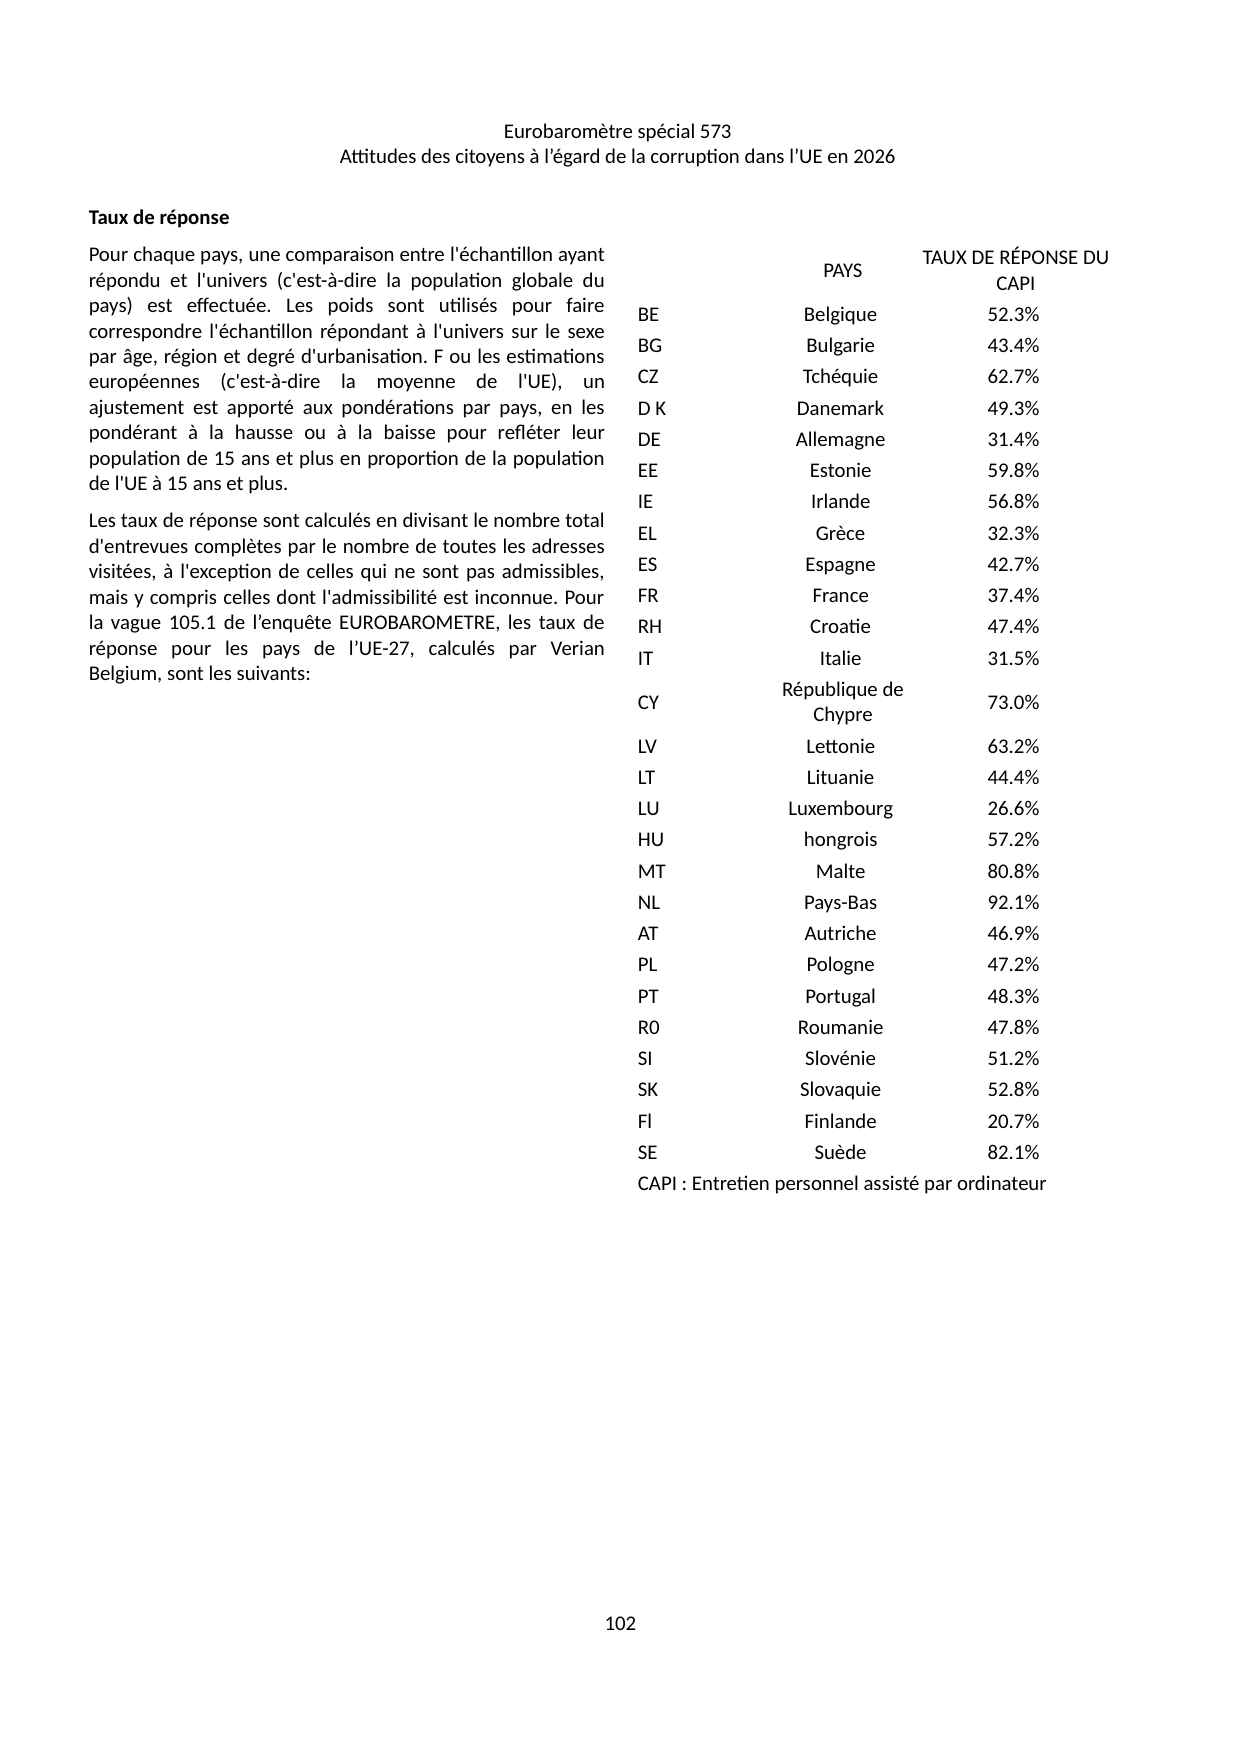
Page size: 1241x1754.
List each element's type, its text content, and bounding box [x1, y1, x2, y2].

table_cell 73.0% [912, 673, 1119, 730]
table_cell Lituanie [774, 761, 912, 792]
text Taux de réponse [88, 204, 605, 230]
table_cell Croatie [774, 611, 912, 642]
table_cell Malte [774, 855, 912, 886]
table_cell HU [635, 824, 773, 855]
table_cell Suède [774, 1136, 912, 1167]
table_cell SI [635, 1043, 773, 1074]
table_cell Belgique [774, 298, 912, 329]
table_cell 62.7% [912, 361, 1119, 392]
table_header TAUX DE RÉPONSE DU CAPI [912, 242, 1119, 298]
table_cell 47.4% [912, 611, 1119, 642]
table_header [635, 242, 773, 298]
table_cell 46.9% [912, 918, 1119, 949]
table_cell 37.4% [912, 580, 1119, 611]
table_cell AT [635, 918, 773, 949]
table_cell CAPI : Entretien personnel assisté par ordinateur [635, 1168, 1119, 1199]
text Pour chaque pays, une comparaison entre l'échantillon ayant répondu et l'univers (c'est-à-dire la population globale du pays) est effectuée. Les poids sont utilisés pour faire correspondre l'échantillon répondant à l'univers sur le sexe par âge, région et degré d'urbanisation. F ou les estimations européennes (c'est-à-dire la moyenne de l'UE), un ajustement est apporté aux pondérations par pays, en les pondérant à la hausse ou à la baisse pour refléter leur population de 15 ans et plus en proportion de la population de l'UE à 15 ans et plus. [88, 242, 605, 496]
table_cell 57.2% [912, 824, 1119, 855]
table_cell 92.1% [912, 886, 1119, 917]
table_cell DE [635, 423, 773, 454]
table_cell CZ [635, 361, 773, 392]
table_cell Irlande [774, 486, 912, 517]
table_header PAYS [774, 242, 912, 298]
text Les taux de réponse sont calculés en divisant le nombre total d'entrevues complètes par le nombre de toutes les adresses visitées, à l'exception de celles qui ne sont pas admissibles, mais y compris celles dont l'admissibilité est inconnue. Pour la vague 105.1 de l’enquête EUROBAROMETRE, les taux de réponse pour les pays de l’UE-27, calculés par Verian Belgium, sont les suivants: [88, 508, 605, 686]
table_cell 32.3% [912, 517, 1119, 548]
table_cell MT [635, 855, 773, 886]
table_cell Danemark [774, 392, 912, 423]
table_cell hongrois [774, 824, 912, 855]
table_cell Allemagne [774, 423, 912, 454]
table_cell Italie [774, 642, 912, 673]
table_cell Portugal [774, 980, 912, 1011]
table_cell 56.8% [912, 486, 1119, 517]
table_cell BE [635, 298, 773, 329]
table_cell 31.4% [912, 423, 1119, 454]
table_cell Espagne [774, 548, 912, 579]
table_cell 48.3% [912, 980, 1119, 1011]
table_cell Lettonie [774, 730, 912, 761]
table_cell EL [635, 517, 773, 548]
table_cell 63.2% [912, 730, 1119, 761]
table_cell BG [635, 330, 773, 361]
table_cell Grèce [774, 517, 912, 548]
table_cell 82.1% [912, 1136, 1119, 1167]
table_cell PL [635, 949, 773, 980]
table_cell LU [635, 793, 773, 824]
table_cell NL [635, 886, 773, 917]
table_cell IE [635, 486, 773, 517]
table_cell Fl [635, 1105, 773, 1136]
table_cell Luxembourg [774, 793, 912, 824]
table_cell Autriche [774, 918, 912, 949]
table_cell Roumanie [774, 1011, 912, 1042]
table_cell 52.3% [912, 298, 1119, 329]
table_cell Estonie [774, 455, 912, 486]
table_cell 59.8% [912, 455, 1119, 486]
table_cell LV [635, 730, 773, 761]
table_cell Slovaquie [774, 1074, 912, 1105]
table_cell 52.8% [912, 1074, 1119, 1105]
table_cell 51.2% [912, 1043, 1119, 1074]
table_cell IT [635, 642, 773, 673]
table_cell 47.8% [912, 1011, 1119, 1042]
table_cell SE [635, 1136, 773, 1167]
table_cell SK [635, 1074, 773, 1105]
table_cell PT [635, 980, 773, 1011]
table_cell 44.4% [912, 761, 1119, 792]
table_cell Bulgarie [774, 330, 912, 361]
table_cell LT [635, 761, 773, 792]
table_cell FR [635, 580, 773, 611]
table_cell EE [635, 455, 773, 486]
table_cell Finlande [774, 1105, 912, 1136]
table_cell 80.8% [912, 855, 1119, 886]
table_cell 43.4% [912, 330, 1119, 361]
table_cell Tchéquie [774, 361, 912, 392]
table_cell Slovénie [774, 1043, 912, 1074]
table_cell R0 [635, 1011, 773, 1042]
table_cell France [774, 580, 912, 611]
table_cell RH [635, 611, 773, 642]
table_cell Pays-Bas [774, 886, 912, 917]
table_cell 42.7% [912, 548, 1119, 579]
table_cell 31.5% [912, 642, 1119, 673]
table_cell 26.6% [912, 793, 1119, 824]
table_cell République de Chypre [774, 673, 912, 730]
table_cell ES [635, 548, 773, 579]
table_cell CY [635, 673, 773, 730]
table_cell 49.3% [912, 392, 1119, 423]
table_cell 20.7% [912, 1105, 1119, 1136]
table_cell 47.2% [912, 949, 1119, 980]
table_cell Pologne [774, 949, 912, 980]
table_cell D K [635, 392, 773, 423]
